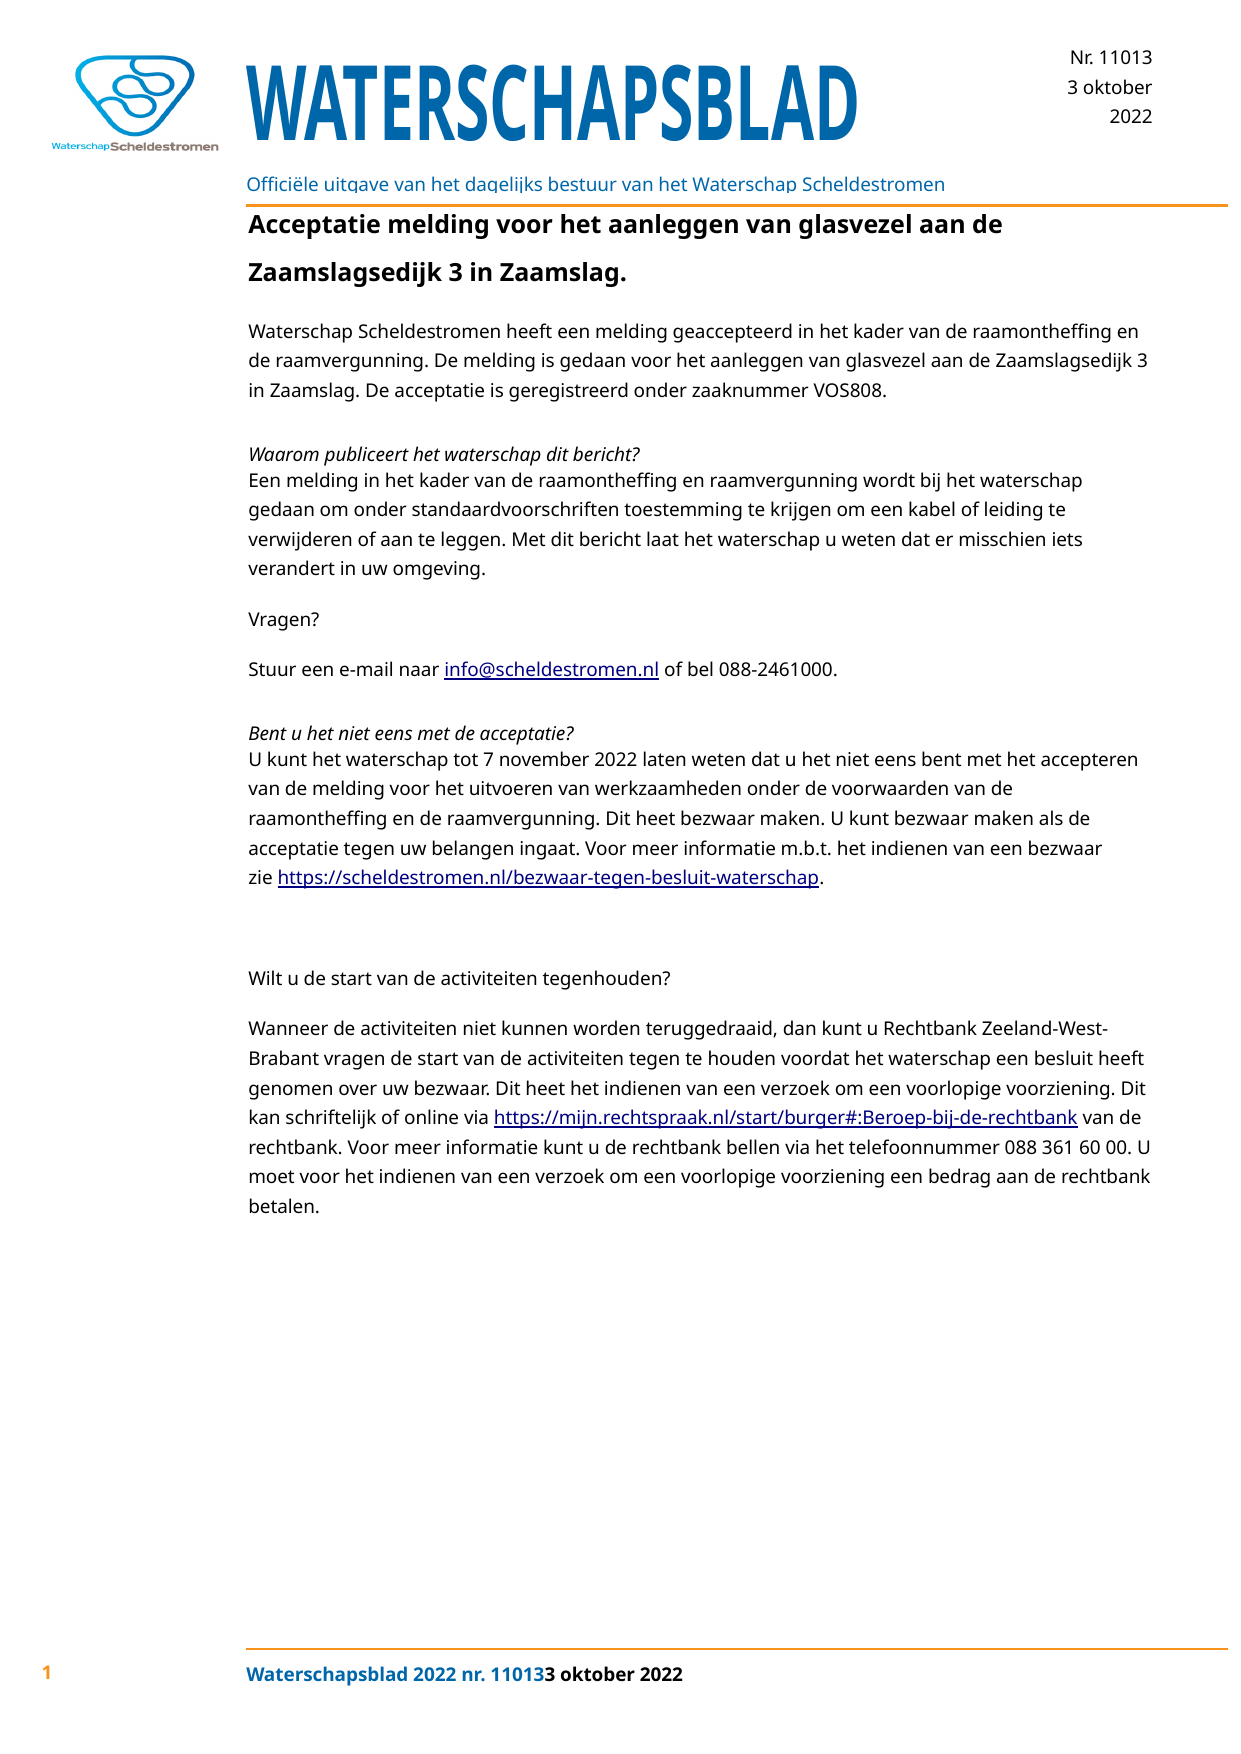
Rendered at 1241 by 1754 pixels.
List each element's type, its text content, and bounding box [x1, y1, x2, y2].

text Acceptatie melding voor het aanleggen van glasvezel aan de Zaamslagsedijk 3 in Zaamslag. [248, 207, 1152, 288]
text Een melding in het kader van de raamontheffing en raamvergunning wordt bij het waterschap gedaan om onder standaardvoorschriften toestemming te krijgen om een kabel of leiding te verwijderen of aan te leggen. Met dit bericht laat het waterschap u weten dat er misschien iets verandert in uw omgeving. [248, 467, 1152, 581]
picture [41, 47, 231, 172]
text Waterschap Scheldestromen heeft een melding geaccepteerd in het kader van de raamontheffing en de raamvergunning. De melding is gedaan voor het aanleggen van glasvezel aan de Zaamslagsedijk 3 in Zaamslag. De acceptatie is geregistreerd onder zaaknummer VOS808. [248, 318, 1152, 403]
text Vragen? [248, 606, 1152, 632]
text Wanneer de activiteiten niet kunnen worden teruggedraaid, dan kunt u Rechtbank Zeeland-West-Brabant vragen de start van de activiteiten tegen te houden voordat het waterschap een besluit heeft genomen over uw bezwaar. Dit heet het indienen van een verzoek om een voorlopige voorziening. Dit kan schriftelijk of online via https://mijn.rechtspraak.nl/start/burger#:Beroep-bij-de-rechtbank van de rechtbank. Voor meer informatie kunt u de rechtbank bellen via het telefoonnummer 088 361 60 00. U moet voor het indienen van een verzoek om een voorlopige voorziening een bedrag aan de rechtbank betalen. [248, 1016, 1152, 1219]
text Stuur een e-mail naar info@scheldestromen.nl of bel 088-2461000. [248, 656, 1152, 682]
text Bent u het niet eens met de acceptatie? [248, 720, 1152, 746]
text Wilt u de start van de activiteiten tegenhouden? [248, 965, 1152, 991]
text Waarom publiceert het waterschap dit bericht? [248, 441, 1152, 467]
text U kunt het waterschap tot 7 november 2022 laten weten dat u het niet eens bent met het accepteren van de melding voor het uitvoeren van werkzaamheden onder de voorwaarden van de raamontheffing en de raamvergunning. Dit heet bezwaar maken. U kunt bezwaar maken als de acceptatie tegen uw belangen ingaat. Voor meer informatie m.b.t. het indienen van een bezwaar zie https://scheldestromen.nl/bezwaar-tegen-besluit-waterschap. [248, 746, 1152, 890]
